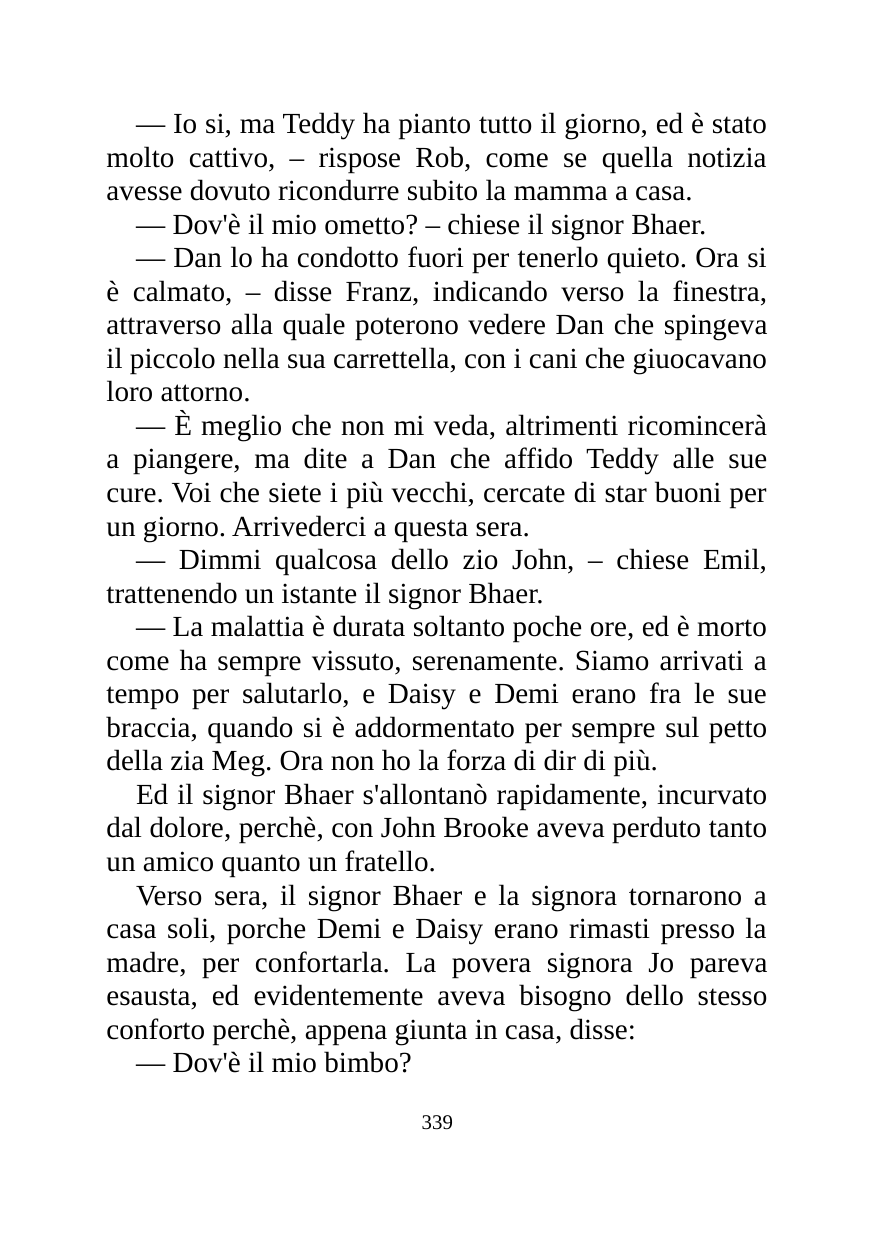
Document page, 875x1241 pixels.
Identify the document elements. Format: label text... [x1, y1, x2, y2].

text — Dov'è il mio ometto? – chiese il signor Bhaer. [106, 207, 768, 240]
text — È meglio che non mi veda, altrimenti ricomincerà a piangere, ma dite a Dan che affido Teddy alle sue cure. Voi che siete i più vecchi, cercate di star buoni per un giorno. Arrivederci a questa sera. [106, 408, 768, 542]
text — La malattia è durata soltanto poche ore, ed è morto come ha sempre vissuto, serenamente. Siamo arrivati a tempo per salutarlo, e Daisy e Demi erano fra le sue braccia, quando si è addormentato per sempre sul petto della zia Meg. Ora non ho la forza di dir di più. [106, 609, 768, 777]
text — Dan lo ha condotto fuori per tenerlo quieto. Ora si è calmato, – disse Franz, indicando verso la finestra, attraverso alla quale poterono vedere Dan che spingeva il piccolo nella sua carrettella, con i cani che giuocavano loro attorno. [106, 240, 768, 408]
text — Io si, ma Teddy ha pianto tutto il giorno, ed è stato molto cattivo, – rispose Rob, come se quella notizia avesse dovuto ricondurre subito la mamma a casa. [106, 106, 768, 207]
text Ed il signor Bhaer s'allontanò rapidamente, incurvato dal dolore, perchè, con John Brooke aveva perduto tanto un amico quanto un fratello. [106, 777, 768, 878]
text — Dov'è il mio bimbo? [106, 1045, 768, 1079]
text Verso sera, il signor Bhaer e la signora tornarono a casa soli, porche Demi e Daisy erano rimasti presso la madre, per confortarla. La povera signora Jo pareva esausta, ed evidentemente aveva bisogno dello stesso conforto perchè, appena giunta in casa, disse: [106, 878, 768, 1045]
text — Dimmi qualcosa dello zio John, – chiese Emil, trattenendo un istante il signor Bhaer. [106, 542, 768, 609]
